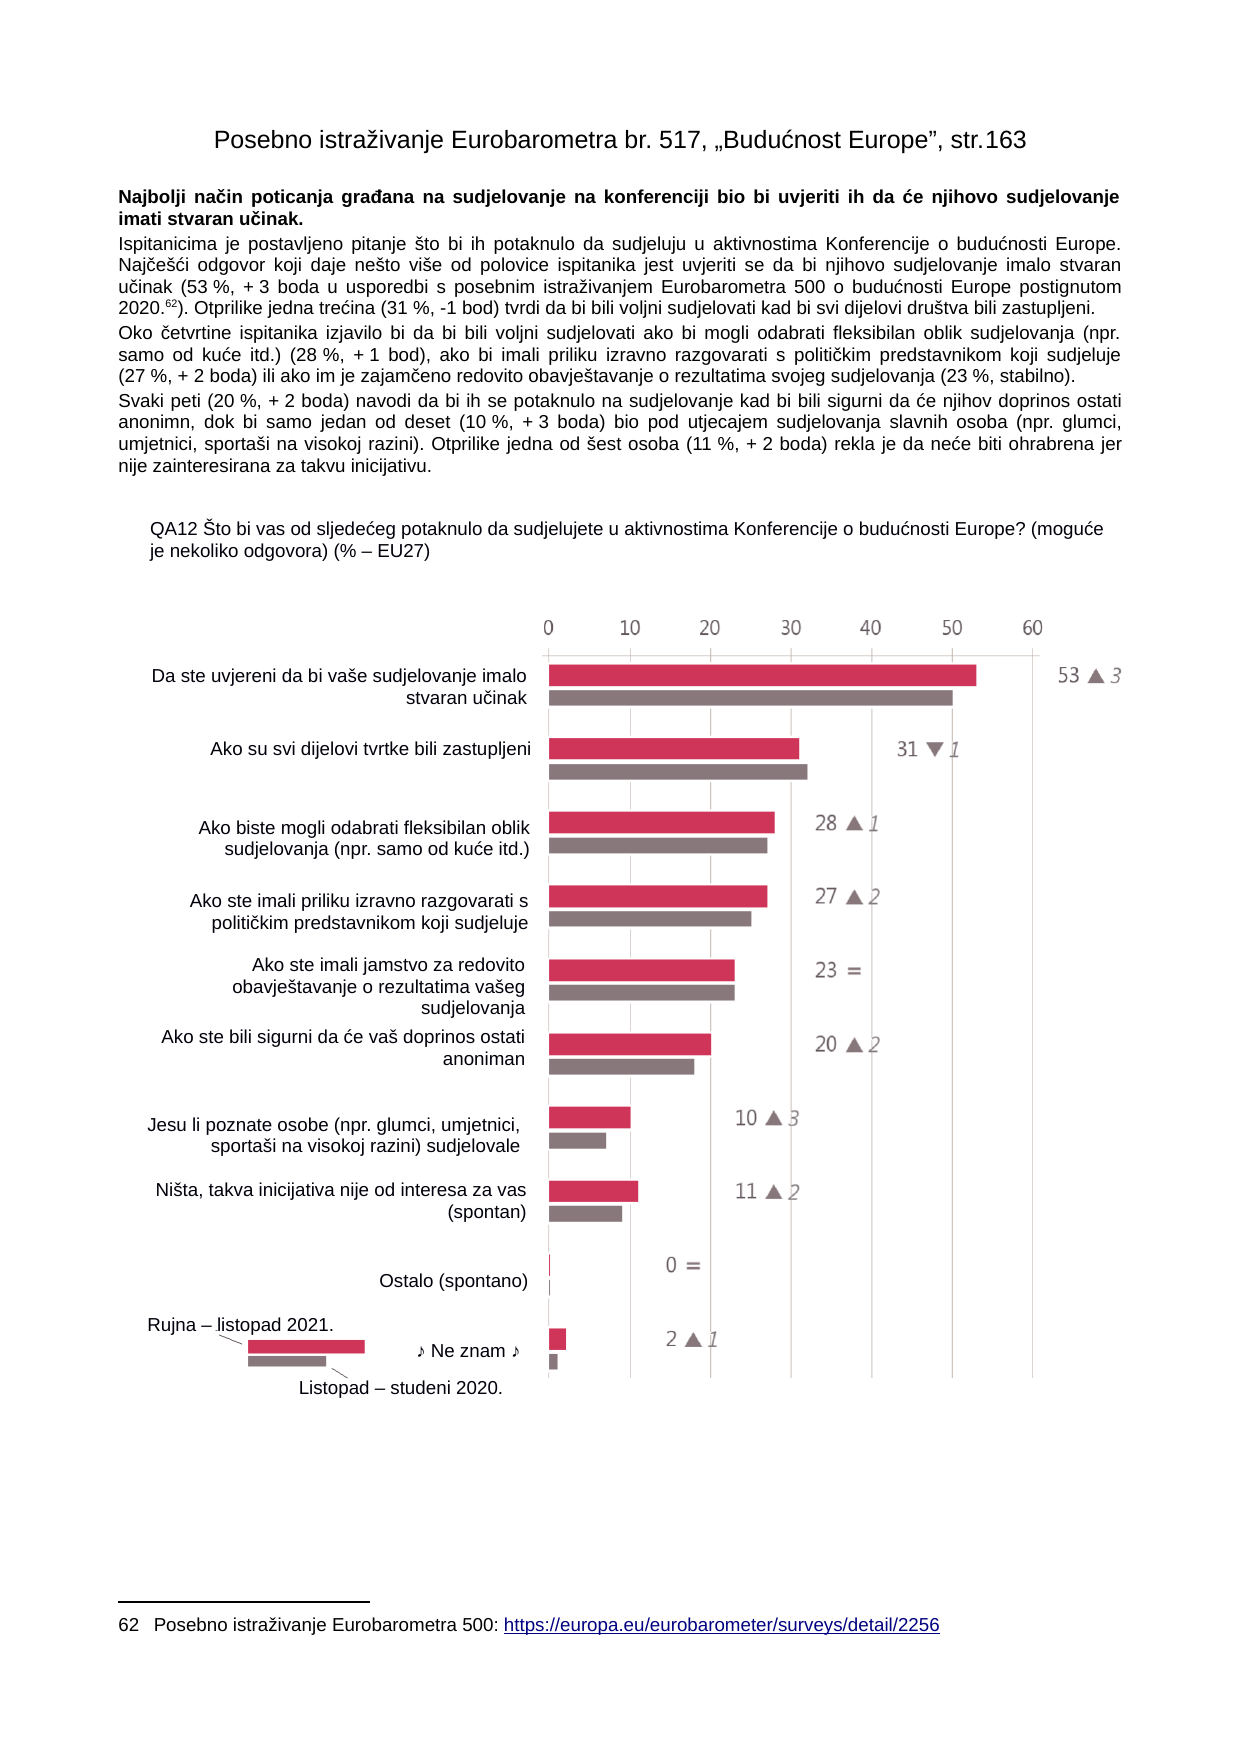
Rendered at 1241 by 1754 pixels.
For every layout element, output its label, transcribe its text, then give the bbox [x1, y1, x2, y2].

picture [535, 609, 1137, 1378]
text Oko četvrtine ispitanika izjavilo bi da bi bili voljni sudjelovati ako bi mogli odabrati fleksibilan oblik sudjelovanja (npr. samo od kuće itd.) (28 %, + 1 bod), ako bi imali priliku izravno razgovarati s političkim predstavnikom koji sudjeluje (27 %, + 2 boda) ili ako im je zajamčeno redovito obavještavanje o rezultatima svojeg sudjelovanja (23 %, stabilno). [118, 322, 1122, 387]
text Ispitanicima je postavljeno pitanje što bi ih potaknulo da sudjeluju u aktivnostima Konferencije o budućnosti Europe. Najčešći odgovor koji daje nešto više od polovice ispitanika jest uvjeriti se da bi njihovo sudjelovanje imalo stvaran učinak (53 %, + 3 boda u usporedbi s posebnim istraživanjem Eurobarometra 500 o budućnosti Europe postignutom 2020.). Otprilike jedna trećina (31 %, -1 bod) tvrdi da bi bili voljni sudjelovati kad bi svi dijelovi društva bili zastupljeni. [118, 232, 1122, 319]
text Najbolji način poticanja građana na sudjelovanje na konferenciji bio bi uvjeriti ih da će njihovo sudjelovanje imati stvaran učinak. [118, 186, 1122, 229]
text Posebno istraživanje Eurobarometra 500: https://europa.eu/eurobarometer/surveys/detail/2256 [118, 1614, 1122, 1636]
text Svaki peti (20 %, + 2 boda) navodi da bi ih se potaknulo na sudjelovanje kad bi bili sigurni da će njihov doprinos ostati anonimn, dok bi samo jedan od deset (10 %, + 3 boda) bio pod utjecajem sudjelovanja slavnih osoba (npr. glumci, umjetnici, sportaši na visokoj razini). Otprilike jedna od šest osoba (11 %, + 2 boda) rekla je da neće biti ohrabrena jer nije zainteresirana za takvu inicijativu. [118, 390, 1122, 476]
picture [212, 1330, 368, 1379]
